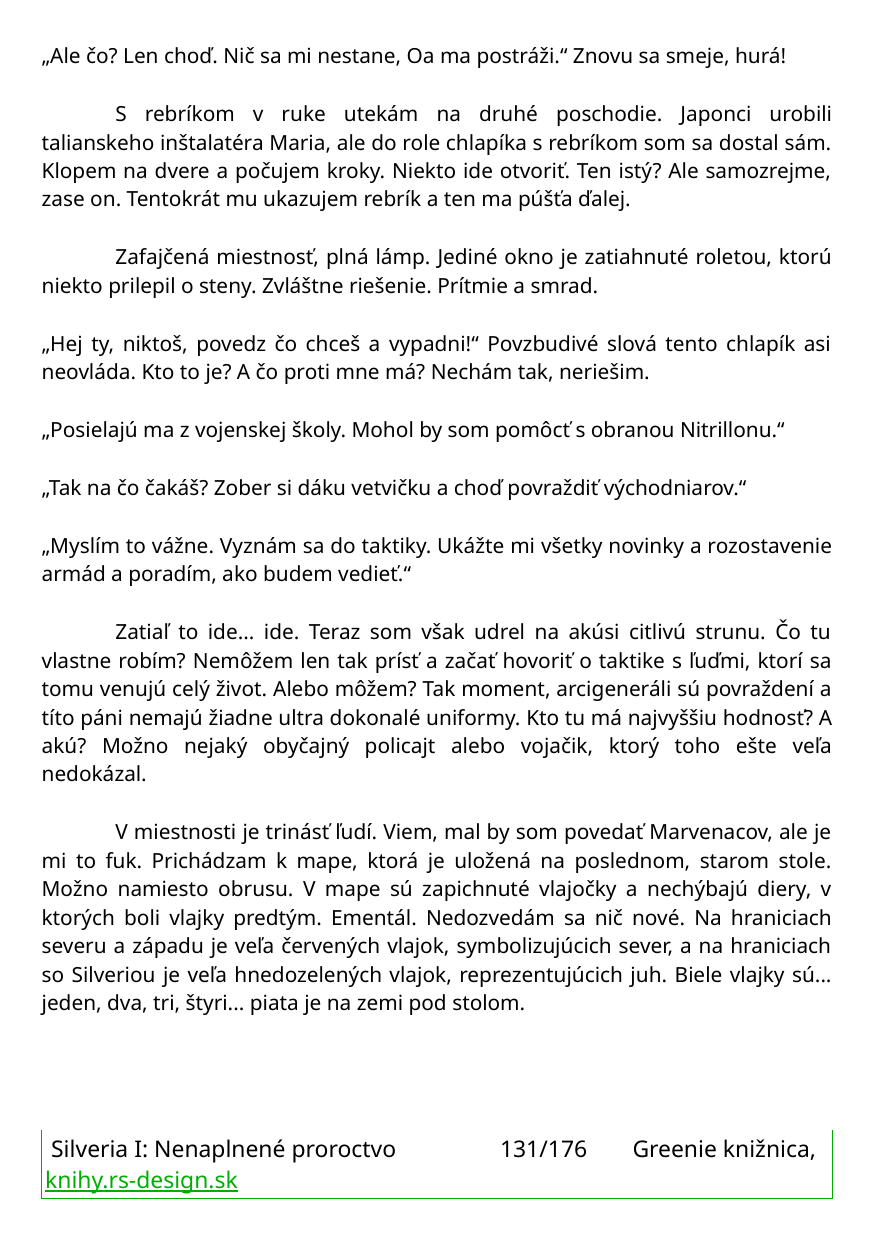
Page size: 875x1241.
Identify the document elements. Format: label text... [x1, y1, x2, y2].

text Zafajčená miestnosť, plná lámp. Jediné okno je zatiahnuté roletou, ktorú niekto prilepil o steny. Zvláštne riešenie. Prítmie a smrad. [41, 242, 833, 299]
text „Myslím to vážne. Vyznám sa do taktiky. Ukážte mi všetky novinky a rozostavenie armád a poradím, ako budem vedieť.“ [41, 531, 833, 588]
text „Posielajú ma z vojenskej školy. Mohol by som pomôcť s obranou Nitrillonu.“ [41, 415, 833, 444]
text „Tak na čo čakáš? Zober si dáku vetvičku a choď povraždiť východniarov.“ [41, 473, 833, 502]
text Zatiaľ to ide... ide. Teraz som však udrel na akúsi citlivú strunu. Čo tu vlastne robím? Nemôžem len tak prísť a začať hovoriť o taktike s ľuďmi, ktorí sa tomu venujú celý život. Alebo môžem? Tak moment, arcigeneráli sú povraždení a títo páni nemajú žiadne ultra dokonalé uniformy. Kto tu má najvyššiu hodnosť? A akú? Možno nejaký obyčajný policajt alebo vojačik, ktorý toho ešte veľa nedokázal. [41, 617, 833, 788]
text V miestnosti je trinásť ľudí. Viem, mal by som povedať Marvenacov, ale je mi to fuk. Prichádzam k mape, ktorá je uložená na poslednom, starom stole. Možno namiesto obrusu. V mape sú zapichnuté vlajočky a nechýbajú diery, v ktorých boli vlajky predtým. Ementál. Nedozvedám sa nič nové. Na hraniciach severu a západu je veľa červených vlajok, symbolizujúcich sever, a na hraniciach so Silveriou je veľa hnedozelených vlajok, reprezentujúcich juh. Biele vlajky sú... jeden, dva, tri, štyri... piata je na zemi pod stolom. [41, 817, 833, 1017]
text „Ale čo? Len choď. Nič sa mi nestane, Oa ma postráži.“ Znovu sa smeje, hurá! [41, 41, 833, 70]
text „Hej ty, niktoš, povedz čo chceš a vypadni!“ Povzbudivé slová tento chlapík asi neovláda. Kto to je? A čo proti mne má? Nechám tak, neriešim. [41, 329, 833, 386]
text S rebríkom v ruke utekám na druhé poschodie. Japonci urobili talianskeho inštalatéra Maria, ale do role chlapíka s rebríkom som sa dostal sám. Klopem na dvere a počujem kroky. Niekto ide otvoriť. Ten istý? Ale samozrejme, zase on. Tentokrát mu ukazujem rebrík a ten ma púšťa ďalej. [41, 99, 833, 213]
